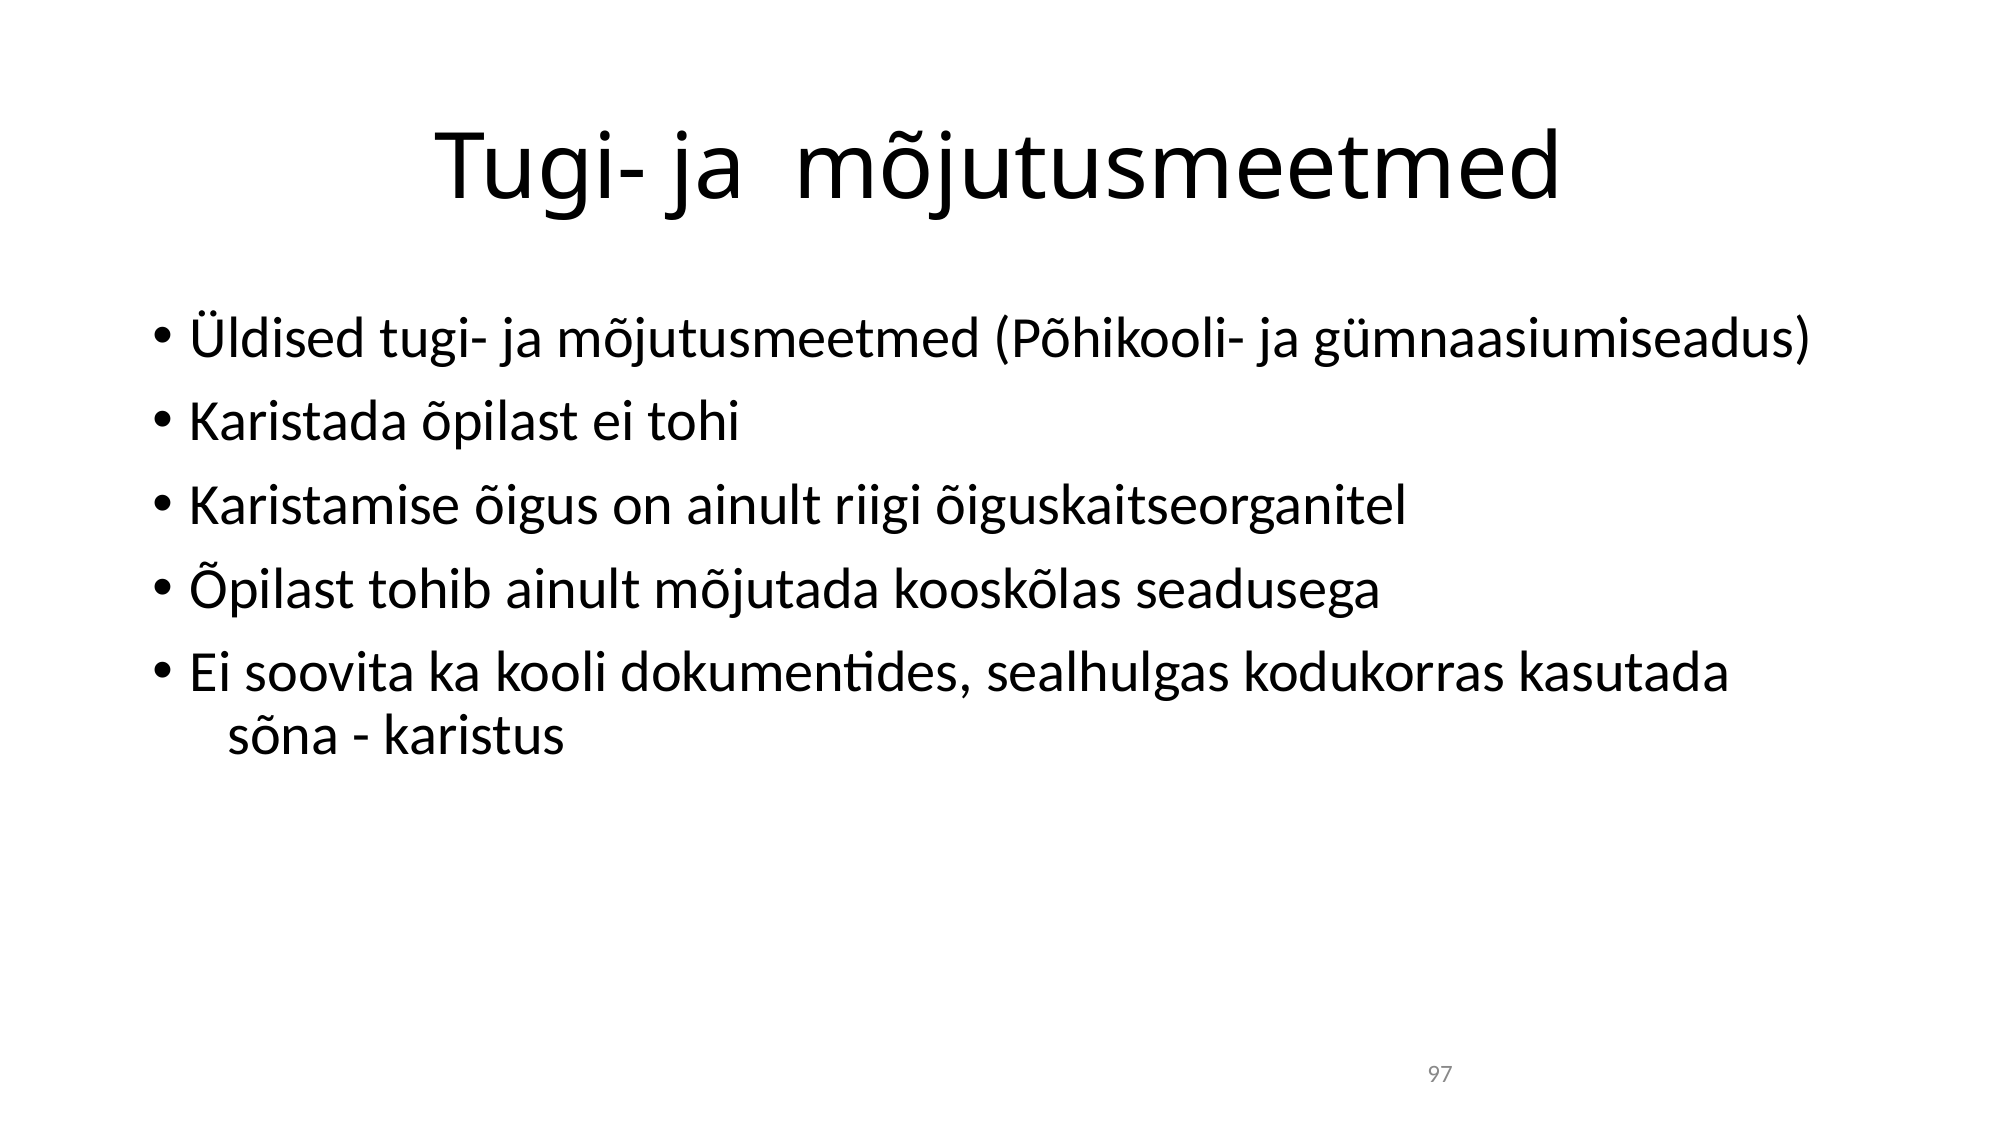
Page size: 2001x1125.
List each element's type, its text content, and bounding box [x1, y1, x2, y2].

list Üldised tugi- ja mõjutusmeetmed (Põhikooli- ja gümnaasiumiseadus) Karistada õpilast ei tohi Karistamise õigus on ainult riigi õiguskaitseorganitel Õpilast tohib ainult mõjutada kooskõlas seadusega Ei soovita ka kooli dokumentides, sealhulgas kodukorras kasutada sõna - karistus [137, 299, 1863, 1014]
text_box 105 [1412, 1042, 1863, 1103]
title Tugi- ja mõjutusmeetmed [137, 59, 1863, 278]
